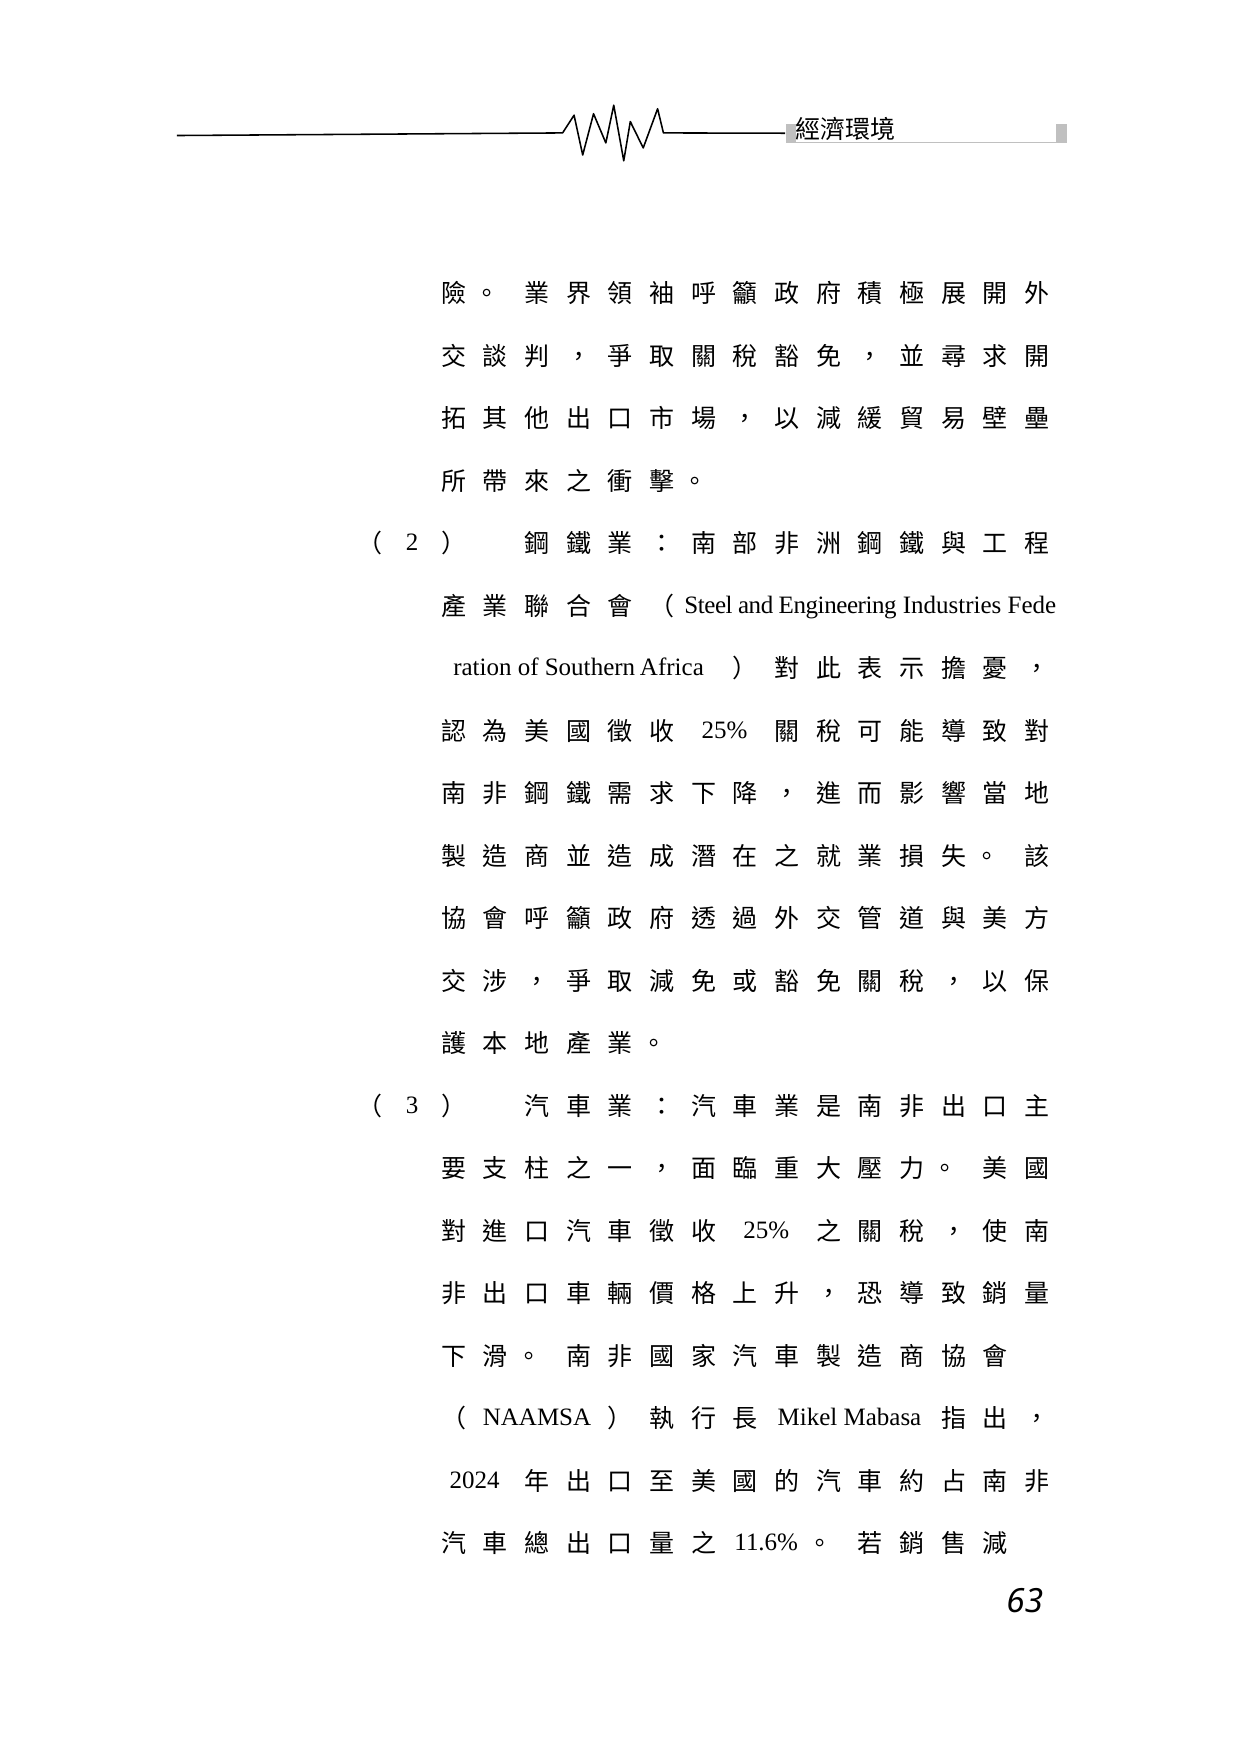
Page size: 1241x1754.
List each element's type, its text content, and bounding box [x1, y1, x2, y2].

text 險。業界領袖呼籲政府積極展開外交談判，爭取關稅豁免，並尋求開拓其他出口市場，以減緩貿易壁壘所帶來之衝擊。 [330, 250, 1058, 500]
text （2） 鋼鐵業：南部非洲鋼鐵與工程產業聯合會（Steel and Engineering Industries Federation of Southern Africa）對此表示擔憂，認為美國徵收25%關稅可能導致對南非鋼鐵需求下降，進而影響當地製造商並造成潛在之就業損失。該協會呼籲政府透過外交管道與美方交涉，爭取減免或豁免關稅，以保護本地產業。 [330, 500, 1058, 1063]
text （3） 汽車業：汽車業是南非出口主要支柱之一，面臨重大壓力。美國對進口汽車徵收25%之關稅，使南非出口車輛價格上升，恐導致銷量下滑。南非國家汽車製造商協會（NAAMSA）執行長Mikel Mabasa指出，2024年出口至美國的汽車約占南非汽車總出口量之11.6%。若銷售減 [330, 1063, 1058, 1563]
